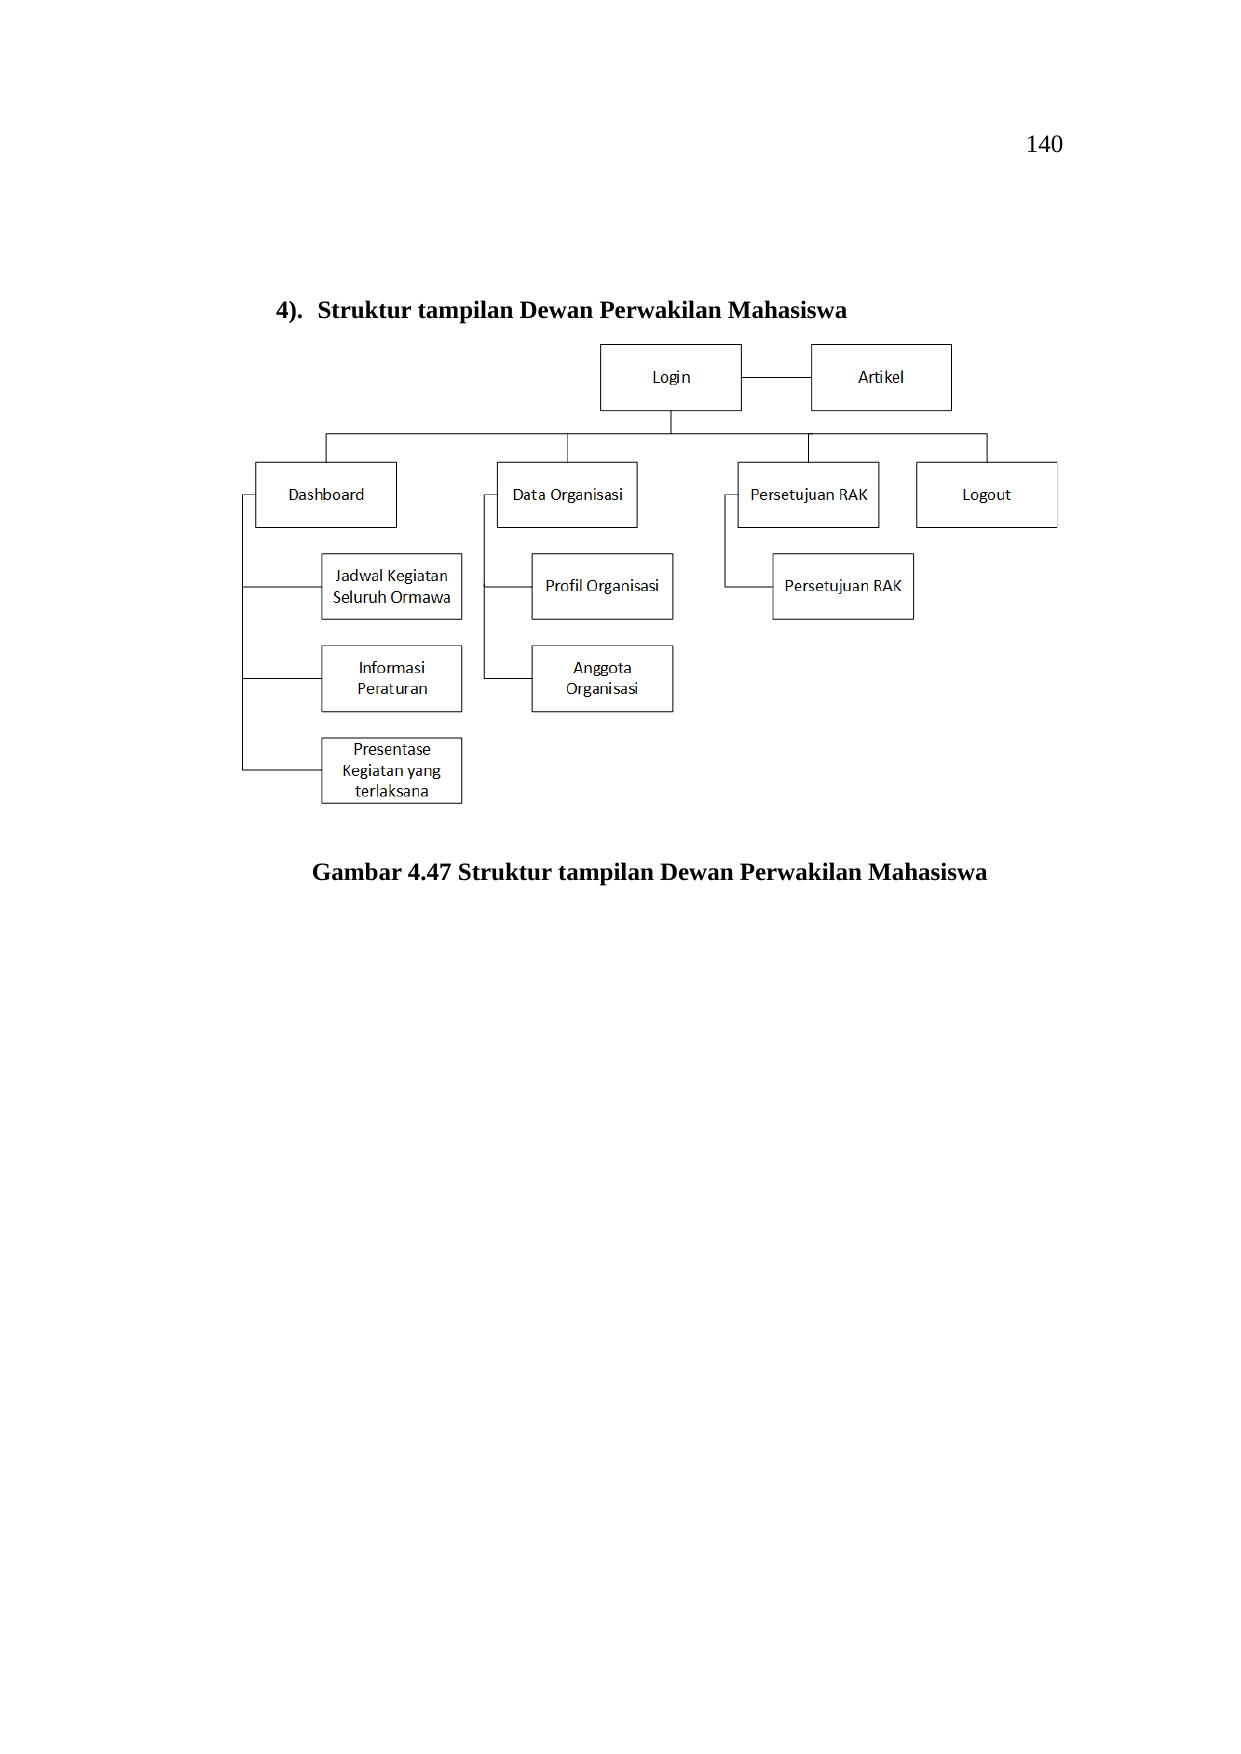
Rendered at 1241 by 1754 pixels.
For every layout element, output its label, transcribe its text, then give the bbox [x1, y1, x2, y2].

list Struktur tampilan Dewan Perwakilan Mahasiswa [276, 295, 1063, 324]
table_header [236, 338, 1063, 844]
text Gambar 4.47 Struktur tampilan Dewan Perwakilan Mahasiswa [236, 857, 1063, 885]
picture [242, 343, 1058, 810]
